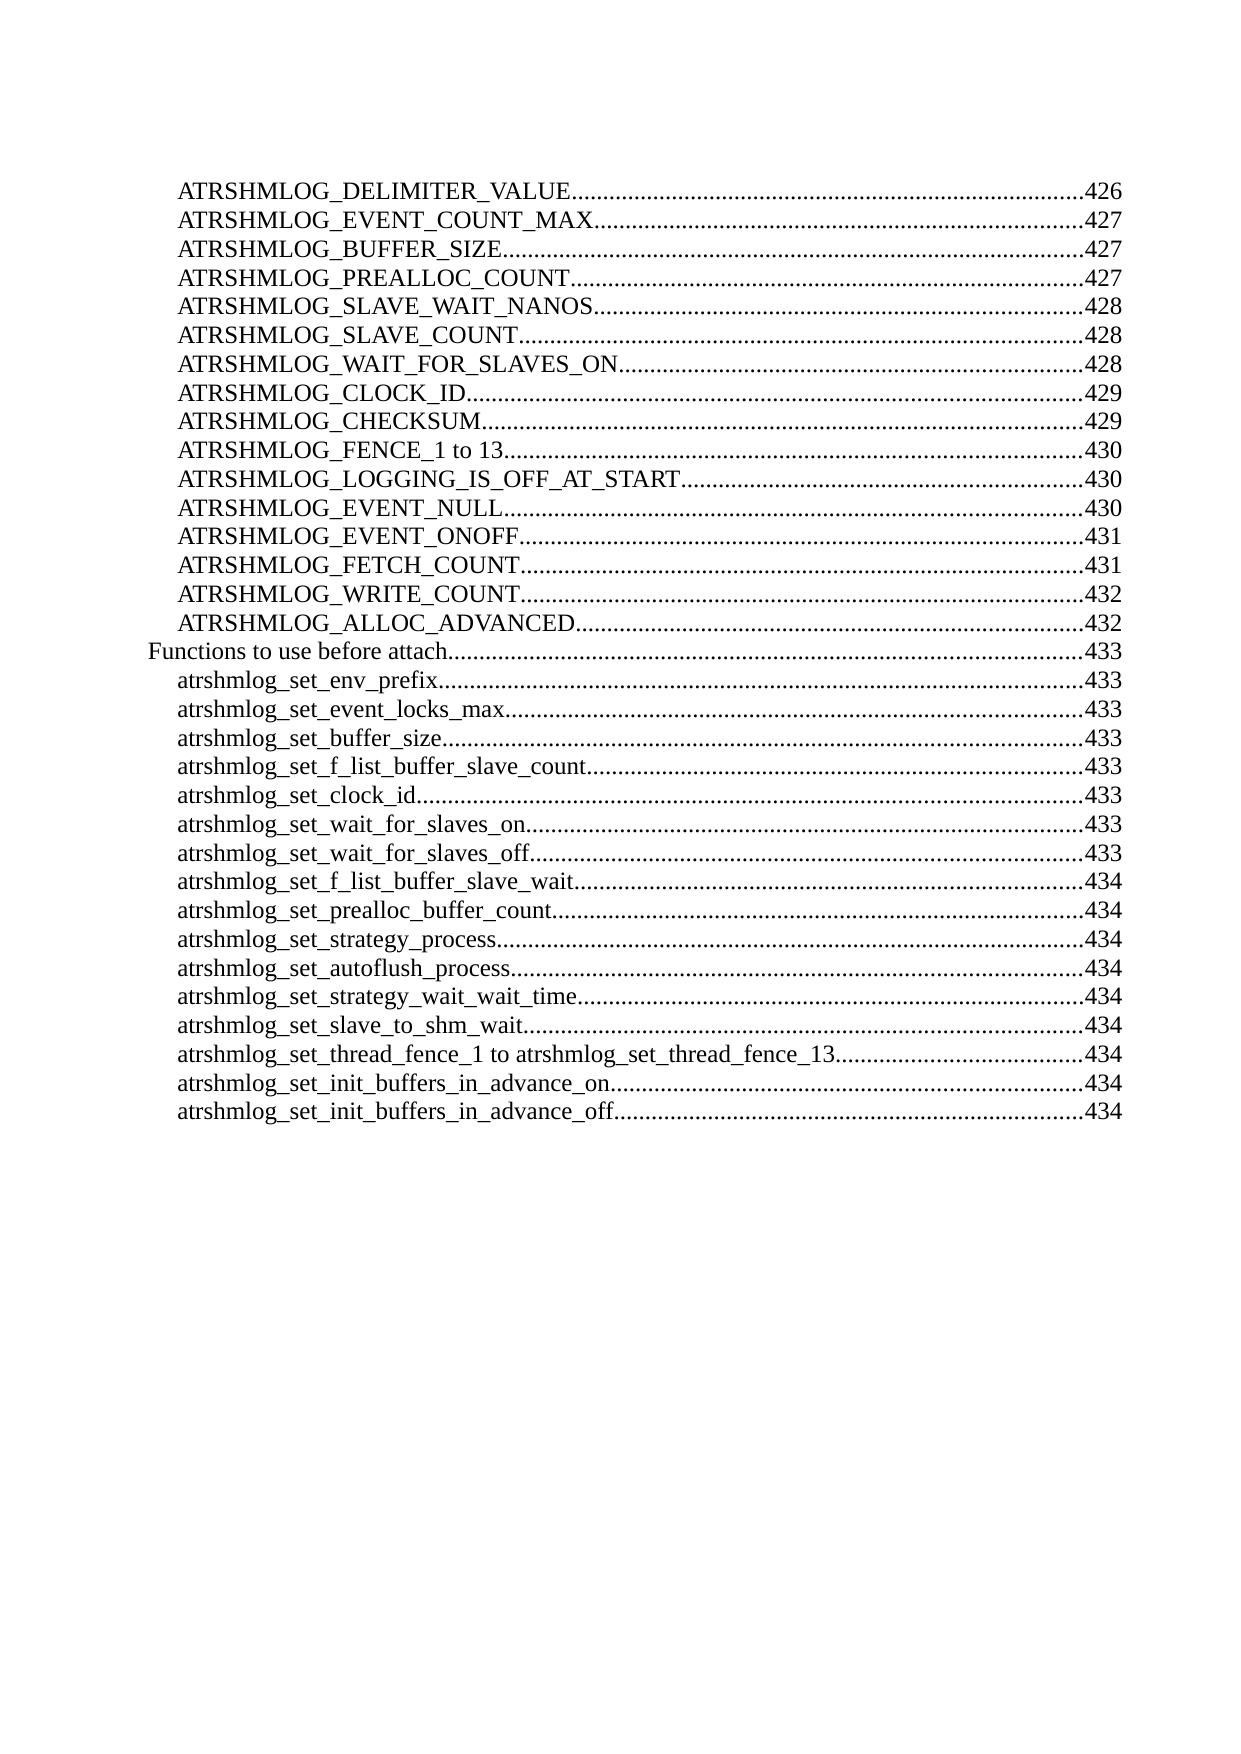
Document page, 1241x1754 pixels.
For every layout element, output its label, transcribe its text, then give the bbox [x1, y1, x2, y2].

text ATRSHMLOG_FENCE_1 to 13 430 [177, 435, 1122, 464]
text atrshmlog_set_clock_id 433 [177, 780, 1122, 809]
text ATRSHMLOG_CLOCK_ID 429 [177, 378, 1122, 406]
text atrshmlog_set_event_locks_max 433 [177, 694, 1122, 723]
text atrshmlog_set_strategy_process 434 [177, 924, 1122, 953]
text atrshmlog_set_f_list_buffer_slave_wait 434 [177, 866, 1122, 895]
text ATRSHMLOG_BUFFER_SIZE 427 [177, 234, 1122, 263]
text atrshmlog_set_init_buffers_in_advance_off 434 [177, 1096, 1122, 1125]
text ATRSHMLOG_CHECKSUM 429 [177, 406, 1122, 435]
text atrshmlog_set_wait_for_slaves_off 433 [177, 838, 1122, 866]
text ATRSHMLOG_LOGGING_IS_OFF_AT_START 430 [177, 464, 1122, 493]
text ATRSHMLOG_WRITE_COUNT 432 [177, 579, 1122, 608]
text ATRSHMLOG_EVENT_COUNT_MAX 427 [177, 205, 1122, 234]
text atrshmlog_set_buffer_size 433 [177, 723, 1122, 751]
text ATRSHMLOG_SLAVE_WAIT_NANOS 428 [177, 291, 1122, 320]
text ATRSHMLOG_EVENT_ONOFF 431 [177, 521, 1122, 550]
text ATRSHMLOG_ALLOC_ADVANCED 432 [177, 608, 1122, 636]
text atrshmlog_set_prealloc_buffer_count 434 [177, 895, 1122, 924]
text atrshmlog_set_slave_to_shm_wait 434 [177, 1010, 1122, 1039]
text atrshmlog_set_init_buffers_in_advance_on 434 [177, 1068, 1122, 1096]
text ATRSHMLOG_WAIT_FOR_SLAVES_ON 428 [177, 349, 1122, 378]
text atrshmlog_set_env_prefix 433 [177, 665, 1122, 694]
text atrshmlog_set_autoflush_process 434 [177, 953, 1122, 981]
text atrshmlog_set_wait_for_slaves_on 433 [177, 809, 1122, 838]
text ATRSHMLOG_SLAVE_COUNT 428 [177, 320, 1122, 349]
text atrshmlog_set_thread_fence_1 to atrshmlog_set_thread_fence_13 434 [177, 1039, 1122, 1068]
text atrshmlog_set_strategy_wait_wait_time 434 [177, 981, 1122, 1010]
text ATRSHMLOG_FETCH_COUNT 431 [177, 550, 1122, 579]
text ATRSHMLOG_DELIMITER_VALUE 426 [177, 176, 1122, 205]
text ATRSHMLOG_PREALLOC_COUNT 427 [177, 263, 1122, 291]
text ATRSHMLOG_EVENT_NULL 430 [177, 493, 1122, 521]
text atrshmlog_set_f_list_buffer_slave_count 433 [177, 751, 1122, 780]
text Functions to use before attach 433 [148, 636, 1122, 665]
